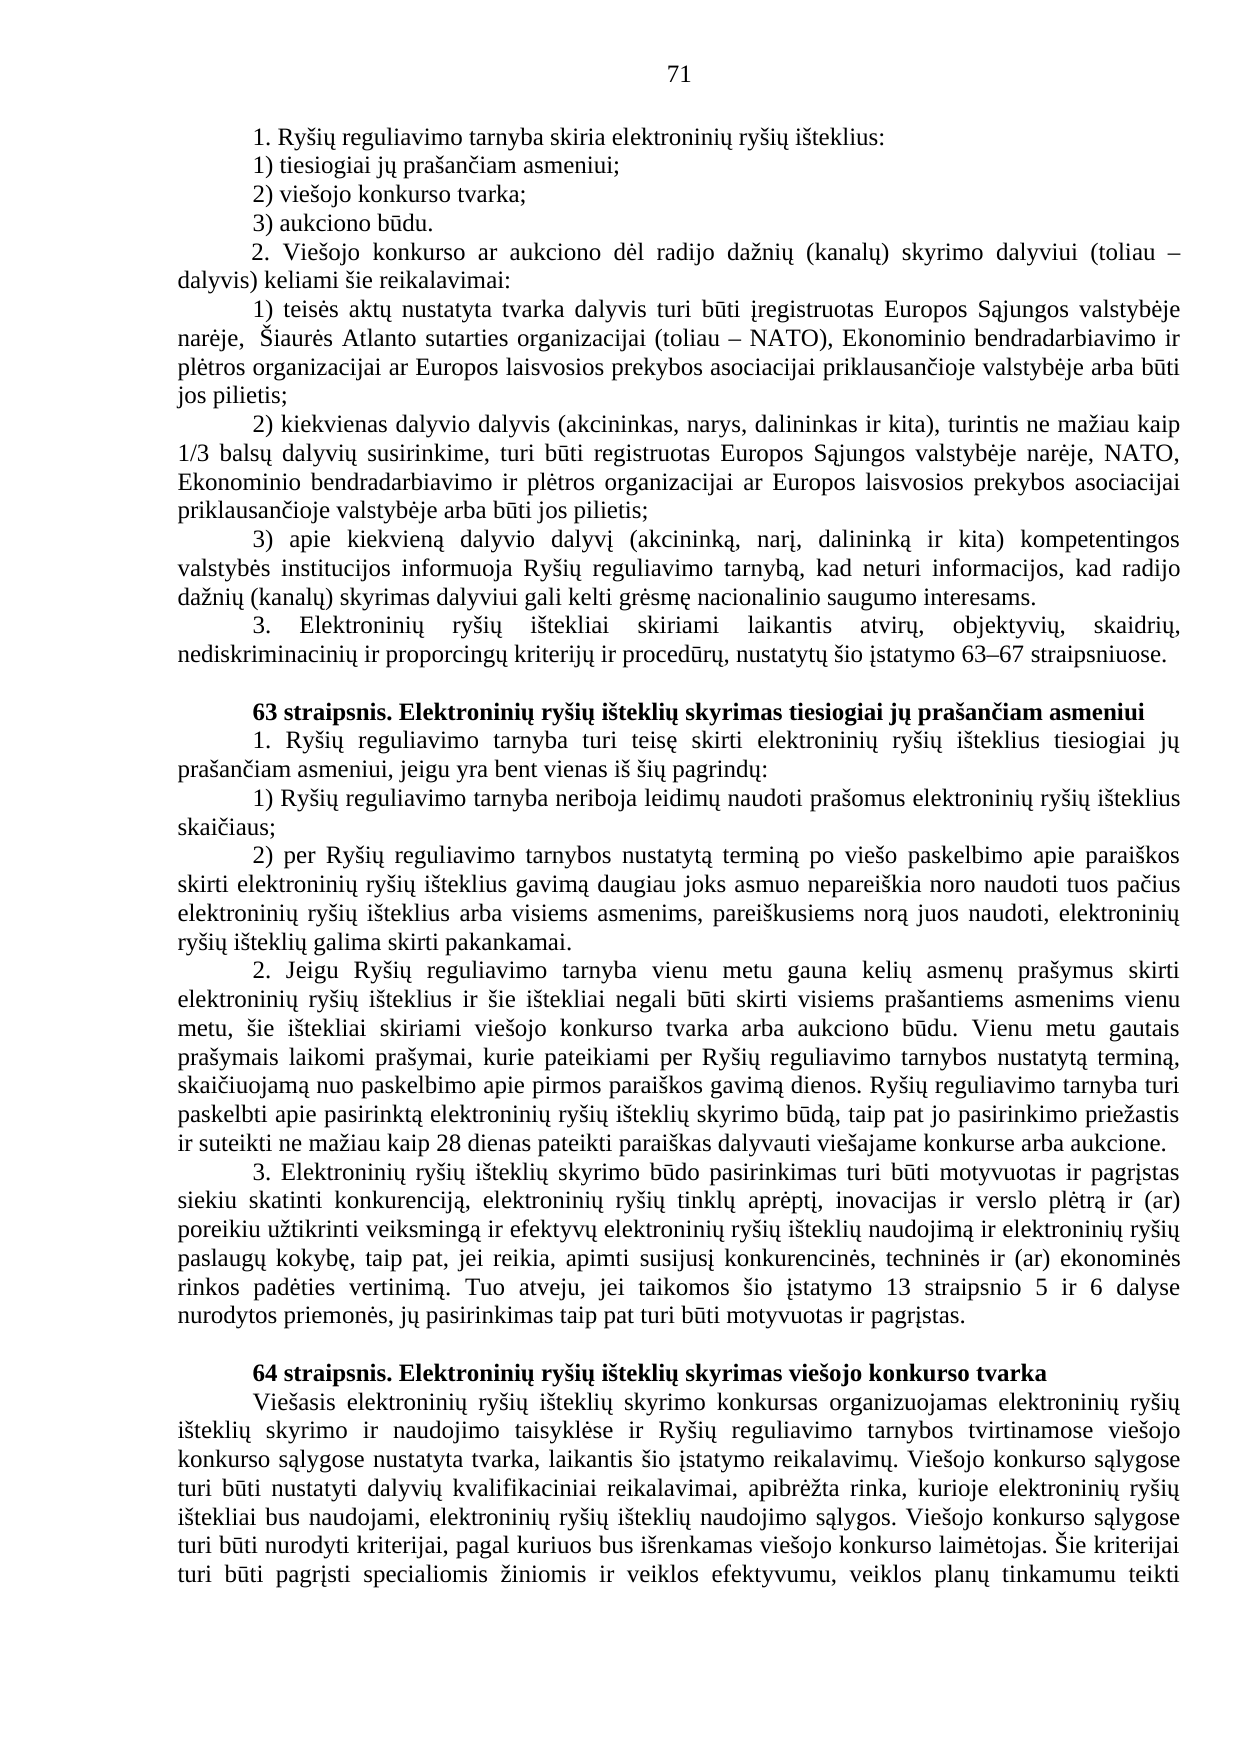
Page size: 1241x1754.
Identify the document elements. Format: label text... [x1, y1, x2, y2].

text 1) tiesiogiai jų prašančiam asmeniui; [177, 151, 1181, 179]
text 3) aukciono būdu. [177, 208, 1181, 237]
text 2. Viešojo konkurso ar aukciono dėl radijo dažnių (kanalų) skyrimo dalyviui (toliau – dalyvis) keliami šie reikalavimai: [177, 237, 1181, 294]
text 3. Elektroninių ryšių ištekliai skiriami laikantis atvirų, objektyvių, skaidrių, nediskriminacinių ir proporcingų kriterijų ir procedūrų, nustatytų šio įstatymo 63–67 straipsniuose. [177, 611, 1181, 668]
text 3. Elektroninių ryšių išteklių skyrimo būdo pasirinkimas turi būti motyvuotas ir pagrįstas siekiu skatinti konkurenciją, elektroninių ryšių tinklų aprėptį, inovacijas ir verslo plėtrą ir (ar) poreikiu užtikrinti veiksmingą ir efektyvų elektroninių ryšių išteklių naudojimą ir elektroninių ryšių paslaugų kokybę, taip pat, jei reikia, apimti susijusį konkurencinės, techninės ir (ar) ekonominės rinkos padėties vertinimą. Tuo atveju, jei taikomos šio įstatymo 13 straipsnio 5 ir 6 dalyse nurodytos priemonės, jų pasirinkimas taip pat turi būti motyvuotas ir pagrįstas. [177, 1157, 1181, 1329]
text 63 straipsnis. Elektroninių ryšių išteklių skyrimas tiesiogiai jų prašančiam asmeniui [252, 697, 1181, 726]
text 2) per Ryšių reguliavimo tarnybos nustatytą terminą po viešo paskelbimo apie paraiškos skirti elektroninių ryšių išteklius gavimą daugiau joks asmuo nepareiškia noro naudoti tuos pačius elektroninių ryšių išteklius arba visiems asmenims, pareiškusiems norą juos naudoti, elektroninių ryšių išteklių galima skirti pakankamai. [177, 841, 1181, 956]
text 2) kiekvienas dalyvio dalyvis (akcininkas, narys, dalininkas ir kita), turintis ne mažiau kaip 1/3 balsų dalyvių susirinkime, turi būti registruotas Europos Sąjungos valstybėje narėje, NATO, Ekonominio bendradarbiavimo ir plėtros organizacijai ar Europos laisvosios prekybos asociacijai priklausančioje valstybėje arba būti jos pilietis; [177, 409, 1181, 524]
text 1. Ryšių reguliavimo tarnyba turi teisę skirti elektroninių ryšių išteklius tiesiogiai jų prašančiam asmeniui, jeigu yra bent vienas iš šių pagrindų: [177, 726, 1181, 783]
text 1) Ryšių reguliavimo tarnyba neriboja leidimų naudoti prašomus elektroninių ryšių išteklius skaičiaus; [177, 783, 1181, 841]
text 1) teisės aktų nustatyta tvarka dalyvis turi būti įregistruotas Europos Sąjungos valstybėje narėje, Šiaurės Atlanto sutarties organizacijai (toliau – NATO), Ekonominio bendradarbiavimo ir plėtros organizacijai ar Europos laisvosios prekybos asociacijai priklausančioje valstybėje arba būti jos pilietis; [177, 294, 1181, 409]
text 2) viešojo konkurso tvarka; [177, 179, 1181, 208]
text 3) apie kiekvieną dalyvio dalyvį (akcininką, narį, dalininką ir kita) kompetentingos valstybės institucijos informuoja Ryšių reguliavimo tarnybą, kad neturi informacijos, kad radijo dažnių (kanalų) skyrimas dalyviui gali kelti grėsmę nacionalinio saugumo interesams. [177, 524, 1181, 611]
text Viešasis elektroninių ryšių išteklių skyrimo konkursas organizuojamas elektroninių ryšių išteklių skyrimo ir naudojimo taisyklėse ir Ryšių reguliavimo tarnybos tvirtinamose viešojo konkurso sąlygose nustatyta tvarka, laikantis šio įstatymo reikalavimų. Viešojo konkurso sąlygose turi būti nustatyti dalyvių kvalifikaciniai reikalavimai, apibrėžta rinka, kurioje elektroninių ryšių ištekliai bus naudojami, elektroninių ryšių išteklių naudojimo sąlygos. Viešojo konkurso sąlygose turi būti nurodyti kriterijai, pagal kuriuos bus išrenkamas viešojo konkurso laimėtojas. Šie kriterijai turi būti pagrįsti specialiomis žiniomis ir veiklos efektyvumu, veiklos planų tinkamumu teikti [177, 1387, 1181, 1588]
text 2. Jeigu Ryšių reguliavimo tarnyba vienu metu gauna kelių asmenų prašymus skirti elektroninių ryšių išteklius ir šie ištekliai negali būti skirti visiems prašantiems asmenims vienu metu, šie ištekliai skiriami viešojo konkurso tvarka arba aukciono būdu. Vienu metu gautais prašymais laikomi prašymai, kurie pateikiami per Ryšių reguliavimo tarnybos nustatytą terminą, skaičiuojamą nuo paskelbimo apie pirmos paraiškos gavimą dienos. Ryšių reguliavimo tarnyba turi paskelbti apie pasirinktą elektroninių ryšių išteklių skyrimo būdą, taip pat jo pasirinkimo priežastis ir suteikti ne mažiau kaip 28 dienas pateikti paraiškas dalyvauti viešajame konkurse arba aukcione. [177, 956, 1181, 1157]
text 1. Ryšių reguliavimo tarnyba skiria elektroninių ryšių išteklius: [177, 122, 1181, 151]
text 64 straipsnis. Elektroninių ryšių išteklių skyrimas viešojo konkurso tvarka [177, 1358, 1181, 1387]
